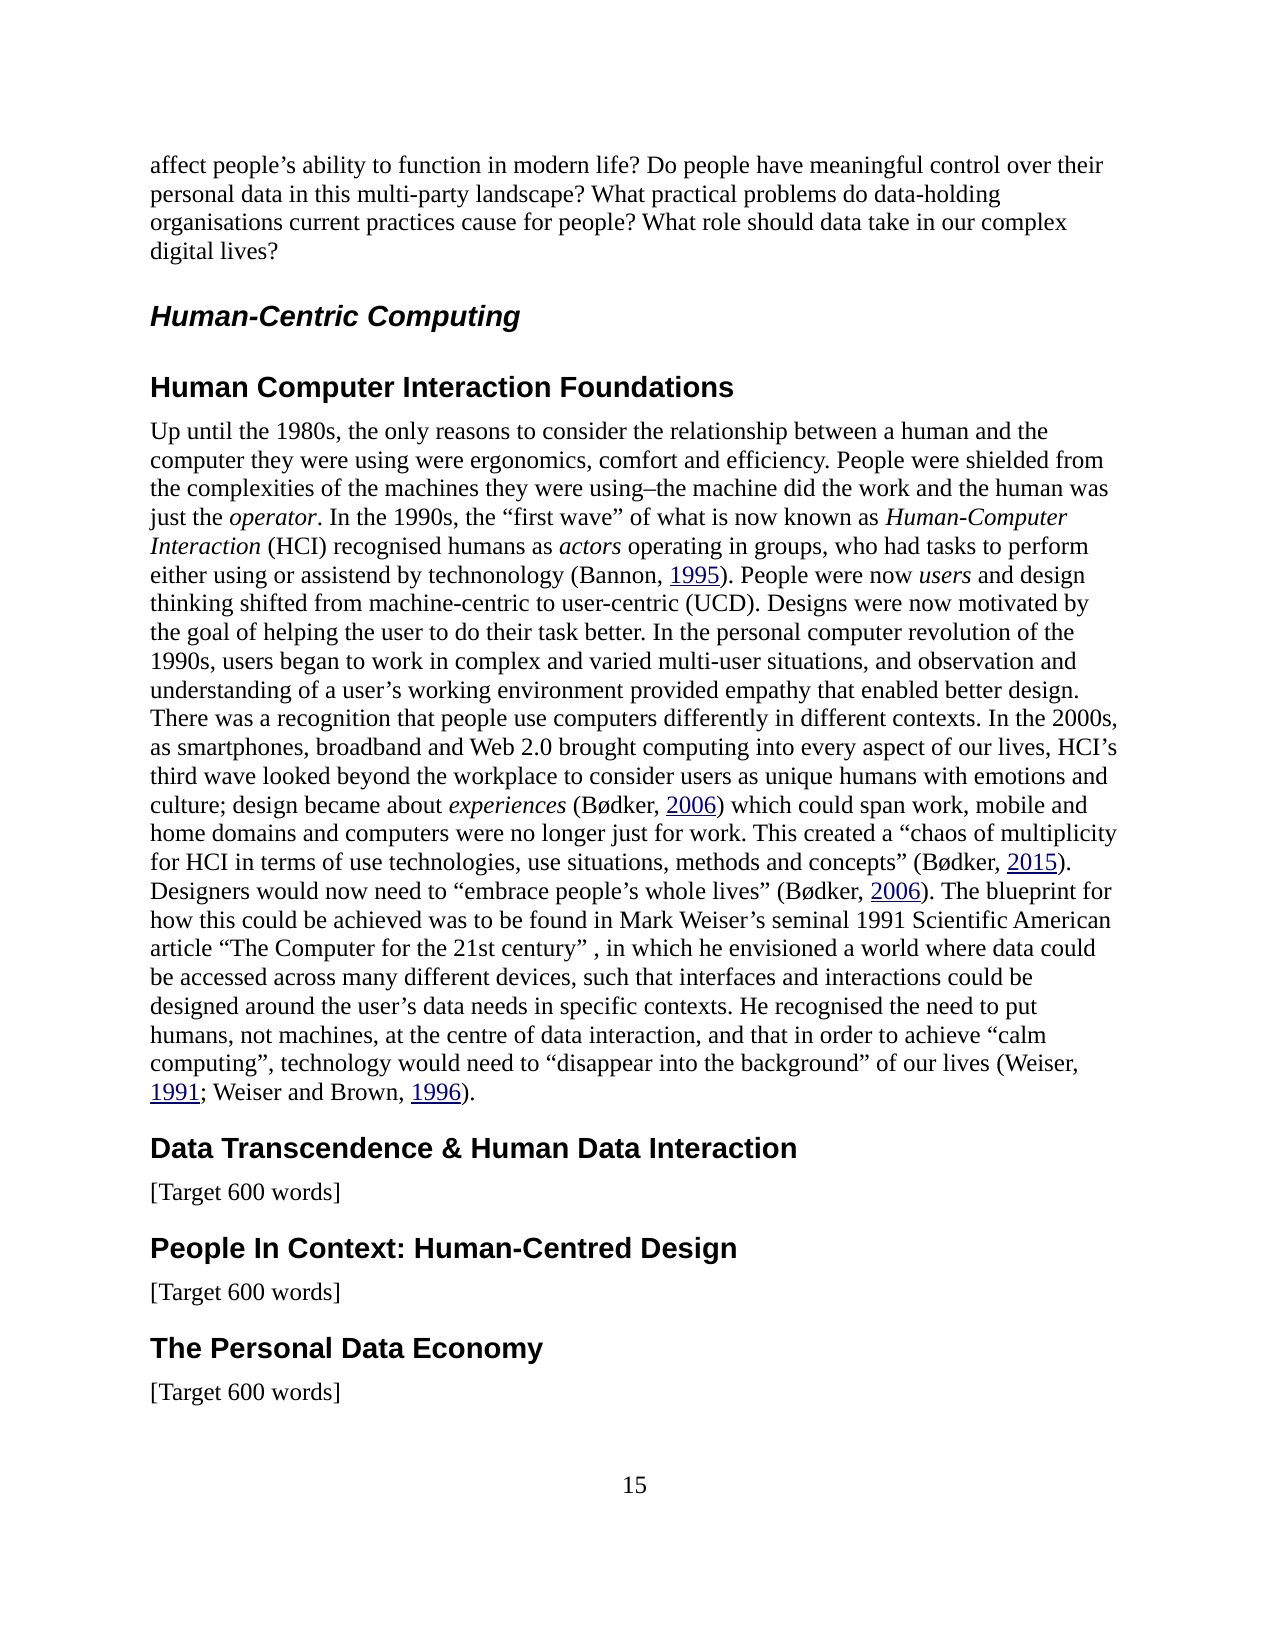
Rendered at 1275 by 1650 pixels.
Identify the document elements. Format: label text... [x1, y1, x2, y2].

subtitle Human Computer Interaction Foundations [150, 370, 1125, 403]
text [Target 600 words] [150, 1377, 1125, 1405]
subtitle Human-Centric Computing [150, 299, 1125, 332]
subtitle The Personal Data Economy [150, 1331, 1125, 1364]
subtitle Data Transcendence & Human Data Interaction [150, 1131, 1125, 1164]
subtitle People In Context: Human-Centred Design [150, 1231, 1125, 1264]
text affect people’s ability to function in modern life? Do people have meaningful control over their personal data in this multi-party landscape? What practical problems do data-holding organisations current practices cause for people? What role should data take in our complex digital lives? [150, 150, 1125, 265]
text [Target 600 words] [150, 1177, 1125, 1206]
text Up until the 1980s, the only reasons to consider the relationship between a human and the computer they were using were ergonomics, comfort and efficiency. People were shielded from the complexities of the machines they were using–the machine did the work and the human was just the operator. In the 1990s, the “first wave” of what is now known as Human-Computer Interaction (HCI) recognised humans as actors operating in groups, who had tasks to perform either using or assistend by technonology (Bannon, 1995). People were now users and design thinking shifted from machine-centric to user-centric (UCD). Designs were now motivated by the goal of helping the user to do their task better. In the personal computer revolution of the 1990s, users began to work in complex and varied multi-user situations, and observation and understanding of a user’s working environment provided empathy that enabled better design. There was a recognition that people use computers differently in different contexts. In the 2000s, as smartphones, broadband and Web 2.0 brought computing into every aspect of our lives, HCI’s third wave looked beyond the workplace to consider users as unique humans with emotions and culture; design became about experiences (Bødker, 2006) which could span work, mobile and home domains and computers were no longer just for work. This created a “chaos of multiplicity for HCI in terms of use technologies, use situations, methods and concepts” (Bødker, 2015). Designers would now need to “embrace people’s whole lives” (Bødker, 2006). The blueprint for how this could be achieved was to be found in Mark Weiser’s seminal 1991 Scientific American article “The Computer for the 21st century” , in which he envisioned a world where data could be accessed across many different devices, such that interfaces and interactions could be designed around the user’s data needs in specific contexts. He recognised the need to put humans, not machines, at the centre of data interaction, and that in order to achieve “calm computing”, technology would need to “disappear into the background” of our lives (Weiser, 1991; Weiser and Brown, 1996). [150, 416, 1125, 1106]
text [Target 600 words] [150, 1277, 1125, 1306]
